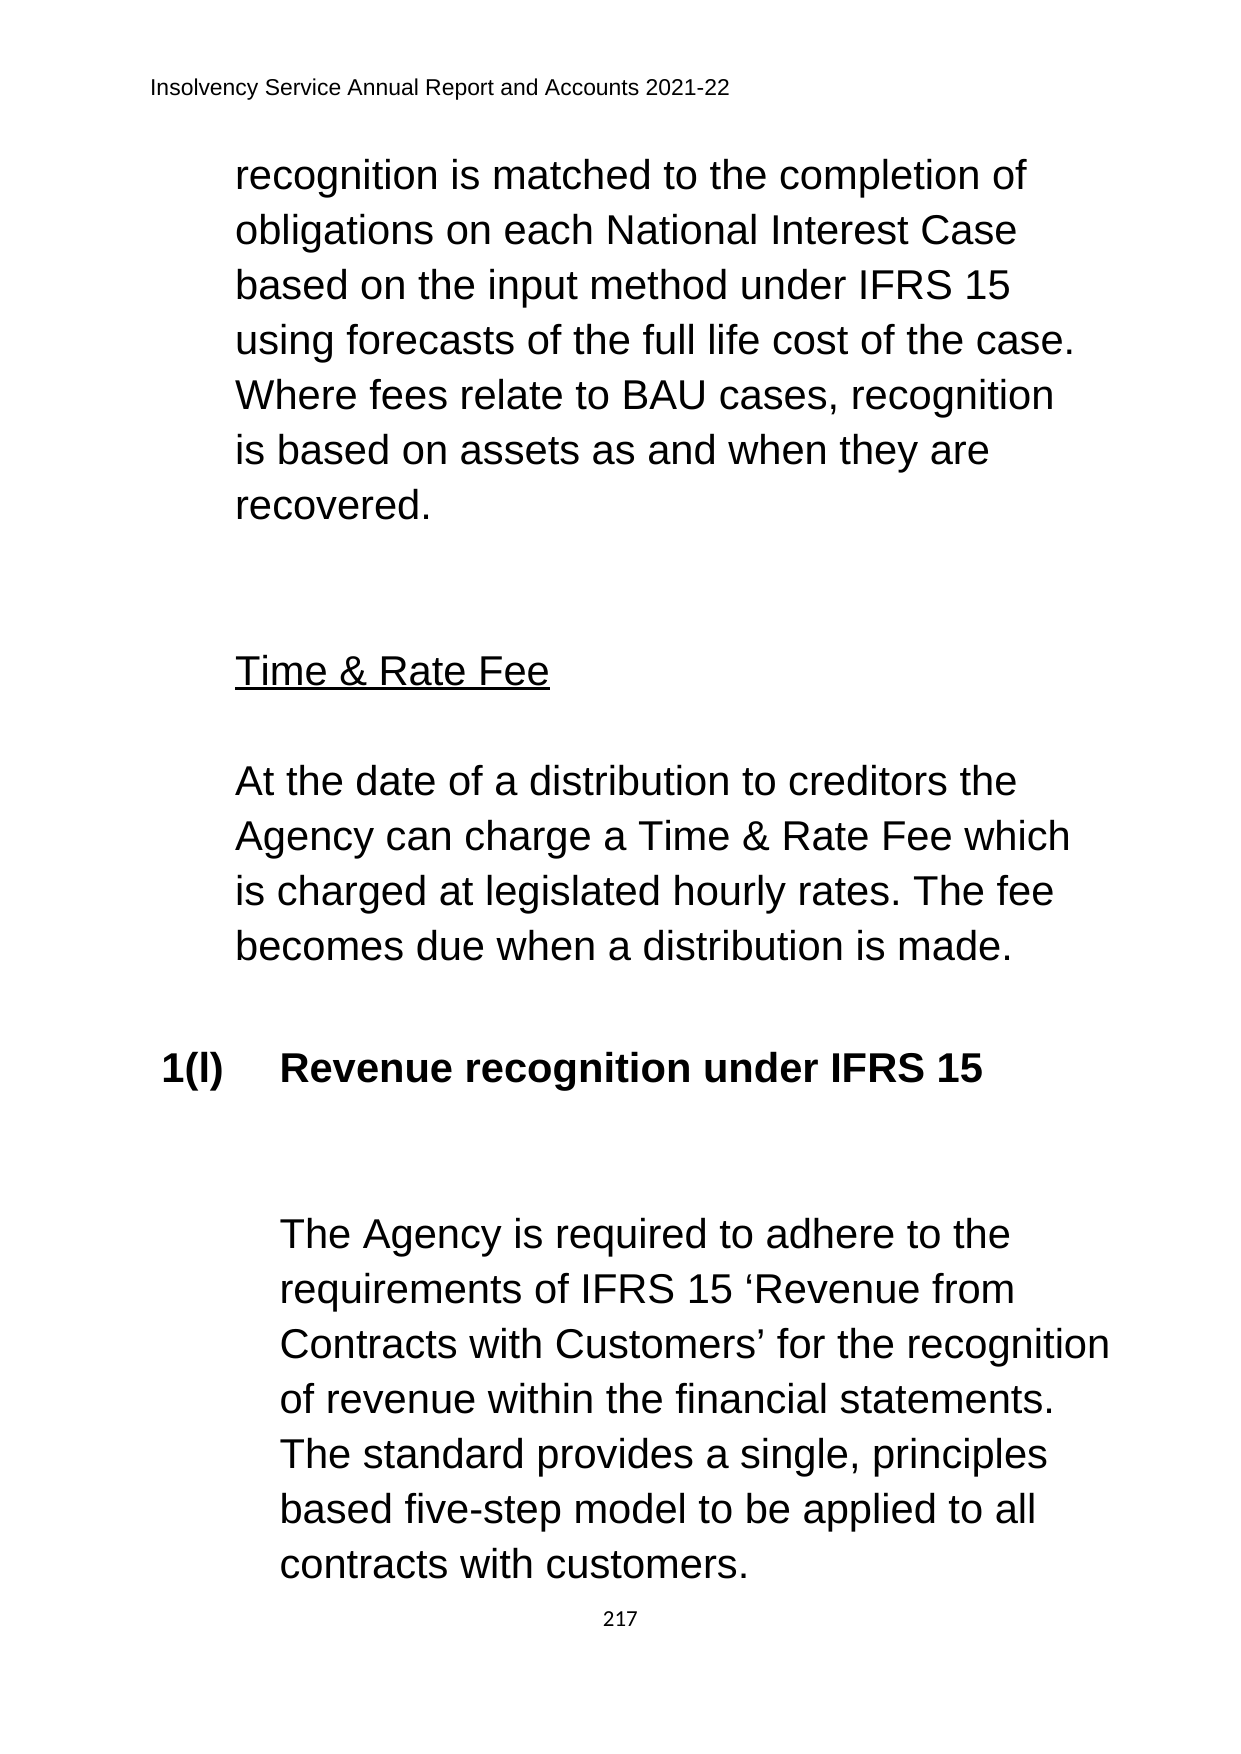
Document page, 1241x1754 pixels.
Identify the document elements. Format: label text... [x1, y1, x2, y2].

table_cell recognition is matched to the completion of obligations on each National Interest Case based on the input method under IFRS 15 using forecasts of the full life cost of the case. Where fees relate to BAU cases, recognition is based on assets as and when they are recovered. [224, 150, 1102, 591]
table_cell [1147, 1209, 1184, 1594]
table_cell Time & Rate Fee [224, 591, 1102, 756]
table_cell At the date of a distribution to creditors the Agency can charge a Time & Rate Fee which is charged at legislated hourly rates. The fee becomes due when a distribution is made. [224, 756, 1102, 976]
table_cell [150, 591, 224, 756]
table_cell [150, 756, 224, 976]
table_header [1147, 1044, 1184, 1209]
table_header 1(l) [150, 1044, 268, 1209]
table_cell The Agency is required to adhere to the requirements of IFRS 15 ‘Revenue from Contracts with Customers’ for the recognition of revenue within the financial statements. The standard provides a single, principles based five-step model to be applied to all contracts with customers. [268, 1209, 1147, 1594]
table_cell [150, 150, 224, 591]
table_header Revenue recognition under IFRS 15 [268, 1044, 1147, 1209]
table_cell [150, 1209, 268, 1594]
